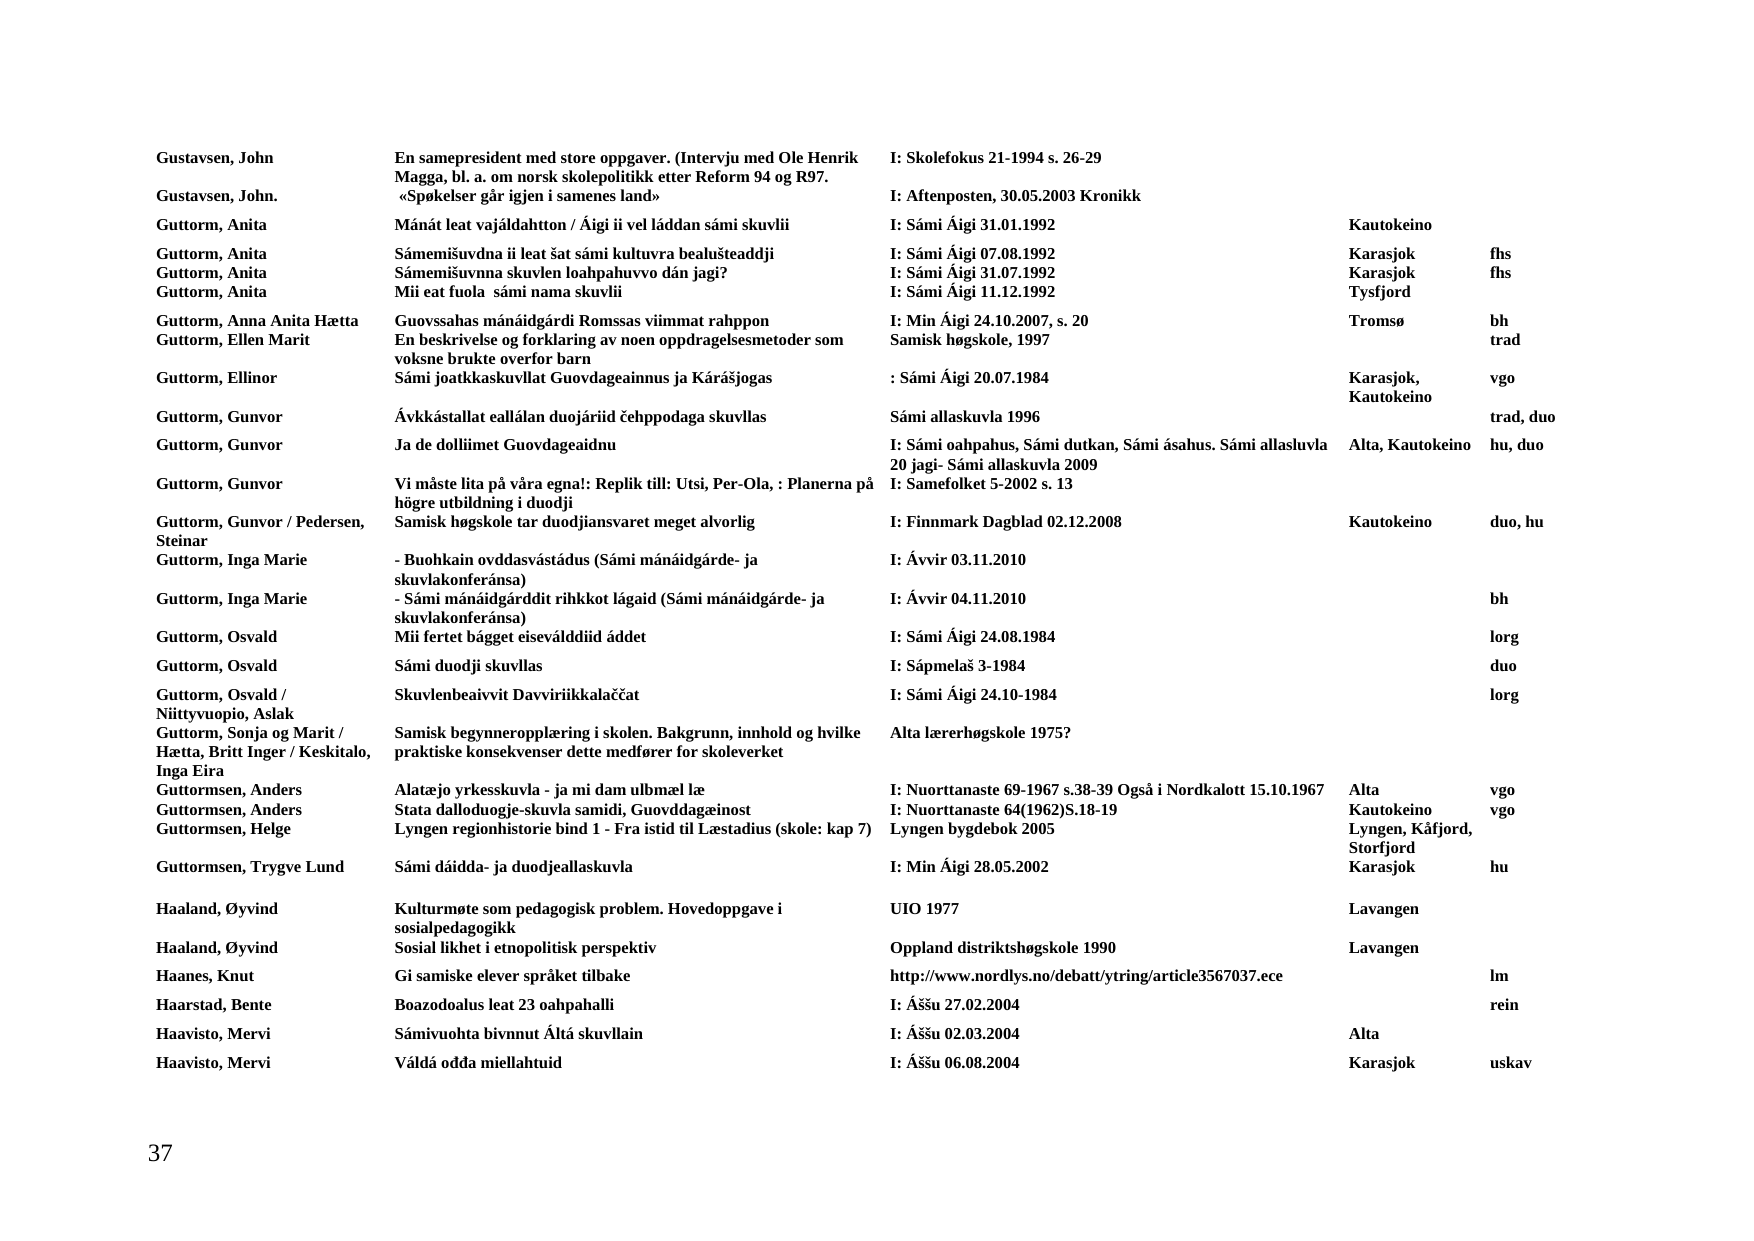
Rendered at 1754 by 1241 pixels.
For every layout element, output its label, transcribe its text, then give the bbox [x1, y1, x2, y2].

table_cell I: Sámi Áigi 31.01.1992 [883, 215, 1341, 243]
table_cell I: Nuorttanaste 69-1967 s.38-39 Også i Nordkalott 15.10.1967 [883, 780, 1341, 799]
table_cell vgo [1483, 368, 1605, 406]
table_cell Guttorm, Inga Marie [149, 550, 387, 588]
table_cell Guttorm, Anita [149, 244, 387, 263]
table_cell Sámemišuvdna ii leat šat sámi kultuvra bealušteaddji [387, 244, 883, 263]
table_cell duo [1483, 656, 1605, 684]
table_cell [1341, 589, 1482, 627]
table_cell Guttorm, Gunvor [149, 406, 387, 435]
table_cell [1341, 627, 1482, 656]
table_cell Tromsø [1341, 311, 1482, 330]
table_cell Váldá ođđa miellahtuid [387, 1053, 883, 1072]
table_cell Oppland distriktshøgskole 1990 [883, 938, 1341, 966]
table_cell [1483, 550, 1605, 588]
table_cell Guttorm, Anita [149, 215, 387, 243]
table_cell Gi samiske elever språket tilbake [387, 966, 883, 995]
table_cell UIO 1977 [883, 899, 1341, 937]
table_cell Lyngen regionhistorie bind 1 - Fra istid til Læstadius (skole: kap 7) [387, 819, 883, 857]
table_cell Guttorm, Gunvor / Pedersen, Steinar [149, 512, 387, 550]
table_cell bh [1483, 589, 1605, 627]
table_cell Sámi dáidda- ja duodjeallaskuvla [387, 857, 883, 899]
table_cell Haavisto, Mervi [149, 1024, 387, 1052]
table_cell Kulturmøte som pedagogisk problem. Hovedoppgave i sosialpedagogikk [387, 899, 883, 937]
table_cell [1341, 186, 1482, 215]
table_cell http://www.nordlys.no/debatt/ytring/article3567037.ece [883, 966, 1341, 995]
table_cell Mánát leat vajáldahtton / Áigi ii vel láddan sámi skuvlii [387, 215, 883, 243]
table_cell [1341, 550, 1482, 588]
table_cell [1341, 995, 1482, 1024]
table_cell Guttorm, Anna Anita Hætta [149, 311, 387, 330]
table_cell Kautokeino [1341, 799, 1482, 818]
table_cell Alta [1341, 1024, 1482, 1052]
table_cell Guttorm, Ellinor [149, 368, 387, 406]
table_cell Guttorm, Osvald [149, 656, 387, 684]
table_cell [1341, 684, 1482, 723]
table_cell Guttormsen, Anders [149, 780, 387, 799]
table_cell Samisk høgskole tar duodjiansvaret meget alvorlig [387, 512, 883, 550]
table_cell I: Áššu 02.03.2004 [883, 1024, 1341, 1052]
table_cell I: Sámi Áigi 07.08.1992 [883, 244, 1341, 263]
table_cell vgo [1483, 780, 1605, 799]
table_cell Guttormsen, Helge [149, 819, 387, 857]
table_cell I: Áššu 06.08.2004 [883, 1053, 1341, 1072]
table_cell lorg [1483, 684, 1605, 723]
table_cell Alta lærerhøgskole 1975? [883, 723, 1341, 780]
table_cell Tysfjord [1341, 282, 1482, 311]
table_cell Sámi allaskuvla 1996 [883, 406, 1341, 435]
table_cell fhs [1483, 263, 1605, 282]
table_cell [1341, 406, 1482, 435]
table_cell I: Sámi Áigi 24.10-1984 [883, 684, 1341, 723]
table_cell Sámivuohta bivnnut Áltá skuvllain [387, 1024, 883, 1052]
table_cell Sosial likhet i etnopolitisk perspektiv [387, 938, 883, 966]
table_cell [1483, 215, 1605, 243]
table_cell Haanes, Knut [149, 966, 387, 995]
table_cell lorg [1483, 627, 1605, 656]
table_cell hu, duo [1483, 435, 1605, 473]
table_cell Vi måste lita på våra egna!: Replik till: Utsi, Per-Ola, : Planerna på högre utbildning i duodji [387, 474, 883, 512]
table_cell Alatæjo yrkesskuvla - ja mi dam ulbmæl læ [387, 780, 883, 799]
table_cell Haarstad, Bente [149, 995, 387, 1024]
table_cell Guttormsen, Anders [149, 799, 387, 818]
table_cell Karasjok [1341, 857, 1482, 899]
table_cell I: Áššu 27.02.2004 [883, 995, 1341, 1024]
table_cell Guttorm, Gunvor [149, 435, 387, 473]
table_cell duo, hu [1483, 512, 1605, 550]
table_cell Lyngen, Kåfjord, Storfjord [1341, 819, 1482, 857]
table_cell trad [1483, 330, 1605, 368]
table_cell Guttormsen, Trygve Lund [149, 857, 387, 899]
table_cell Haavisto, Mervi [149, 1053, 387, 1072]
table_cell I: Aftenposten, 30.05.2003 Kronikk [883, 186, 1341, 215]
table_cell Sámemišuvnna skuvlen loahpahuvvo dán jagi? [387, 263, 883, 282]
table_cell Sámi joatkkaskuvllat Guovdageainnus ja Kárášjogas [387, 368, 883, 406]
table_cell Samisk høgskole, 1997 [883, 330, 1341, 368]
table_cell Karasjok [1341, 244, 1482, 263]
table_cell [1483, 819, 1605, 857]
table_cell I: Sámi Áigi 11.12.1992 [883, 282, 1341, 311]
table_cell Haaland, Øyvind [149, 938, 387, 966]
table_cell Kautokeino [1341, 215, 1482, 243]
table_cell Guttorm, Anita [149, 263, 387, 282]
table_cell Mii eat fuola sámi nama skuvlii [387, 282, 883, 311]
table_cell fhs [1483, 244, 1605, 263]
table_cell rein [1483, 995, 1605, 1024]
table_cell Boazodoalus leat 23 oahpahalli [387, 995, 883, 1024]
table_cell [1483, 282, 1605, 311]
table_cell I: Nuorttanaste 64(1962)S.18-19 [883, 799, 1341, 818]
table_cell [1341, 148, 1482, 186]
table_cell Skuvlenbeaivvit Davviriikkalaččat [387, 684, 883, 723]
table_cell «Spøkelser går igjen i samenes land» [387, 186, 883, 215]
table_cell trad, duo [1483, 406, 1605, 435]
table_cell [1483, 899, 1605, 937]
table_cell Ávkkástallat eallálan duojáriid čehppodaga skuvllas [387, 406, 883, 435]
table_cell [1483, 1024, 1605, 1052]
table_cell Samisk begynneropplæring i skolen. Bakgrunn, innhold og hvilke praktiske konsekvenser dette medfører for skoleverket [387, 723, 883, 780]
table_cell [1483, 723, 1605, 780]
table_cell vgo [1483, 799, 1605, 818]
table_cell Karasjok [1341, 1053, 1482, 1072]
table_cell [1341, 330, 1482, 368]
table_cell [1341, 656, 1482, 684]
table_cell Guttorm, Sonja og Marit / Hætta, Britt Inger / Keskitalo, Inga Eira [149, 723, 387, 780]
table_cell - Sámi mánáidgárddit rihkkot lágaid (Sámi mánáidgárde- ja skuvlakonferánsa) [387, 589, 883, 627]
table_cell I: Skolefokus 21-1994 s. 26-29 [883, 148, 1341, 186]
table_cell Guttorm, Osvald [149, 627, 387, 656]
table_cell Alta [1341, 780, 1482, 799]
table_cell Gustavsen, John. [149, 186, 387, 215]
table_cell Stata dalloduogje-skuvla samidi, Guovddagæinost [387, 799, 883, 818]
table_cell Guttorm, Osvald / Niittyvuopio, Aslak [149, 684, 387, 723]
table_cell [1483, 474, 1605, 512]
table_cell hu [1483, 857, 1605, 899]
table_cell En beskrivelse og forklaring av noen oppdragelsesmetoder som voksne brukte overfor barn [387, 330, 883, 368]
table_cell Gustavsen, John [149, 148, 387, 186]
table_cell [1341, 966, 1482, 995]
table_cell Haaland, Øyvind [149, 899, 387, 937]
table_cell I: Sápmelaš 3-1984 [883, 656, 1341, 684]
table_cell [1483, 148, 1605, 186]
table_cell - Buohkain ovddasvástádus (Sámi mánáidgárde- ja skuvlakonferánsa) [387, 550, 883, 588]
table_cell Lavangen [1341, 938, 1482, 966]
table_cell I: Finnmark Dagblad 02.12.2008 [883, 512, 1341, 550]
table_cell [1341, 723, 1482, 780]
table_cell Kautokeino [1341, 512, 1482, 550]
table_cell Guovssahas mánáidgárdi Romssas viimmat rahppon [387, 311, 883, 330]
table_cell Mii fertet bágget eiseválddiid áddet [387, 627, 883, 656]
table_cell I: Min Áigi 24.10.2007, s. 20 [883, 311, 1341, 330]
table_cell I: Sámi Áigi 24.08.1984 [883, 627, 1341, 656]
table_cell Guttorm, Ellen Marit [149, 330, 387, 368]
table_cell Lyngen bygdebok 2005 [883, 819, 1341, 857]
table_cell I: Min Áigi 28.05.2002 [883, 857, 1341, 899]
table_cell Alta, Kautokeino [1341, 435, 1482, 473]
table_cell Guttorm, Gunvor [149, 474, 387, 512]
table_cell Ja de dolliimet Guovdageaidnu [387, 435, 883, 473]
table_cell Karasjok [1341, 263, 1482, 282]
table_cell I: Sámi oahpahus, Sámi dutkan, Sámi ásahus. Sámi allasluvla 20 jagi- Sámi allaskuvla 2009 [883, 435, 1341, 473]
table_cell [1483, 938, 1605, 966]
table_cell I: Ávvir 03.11.2010 [883, 550, 1341, 588]
table_cell En samepresident med store oppgaver. (Intervju med Ole Henrik Magga, bl. a. om norsk skolepolitikk etter Reform 94 og R97. [387, 148, 883, 186]
table_cell Guttorm, Anita [149, 282, 387, 311]
table_cell : Sámi Áigi 20.07.1984 [883, 368, 1341, 406]
table_cell uskav [1483, 1053, 1605, 1072]
table_cell Guttorm, Inga Marie [149, 589, 387, 627]
table_cell Karasjok, Kautokeino [1341, 368, 1482, 406]
table_cell lm [1483, 966, 1605, 995]
table_cell I: Ávvir 04.11.2010 [883, 589, 1341, 627]
table_cell I: Samefolket 5-2002 s. 13 [883, 474, 1341, 512]
table_cell [1341, 474, 1482, 512]
table_cell I: Sámi Áigi 31.07.1992 [883, 263, 1341, 282]
table_cell Sámi duodji skuvllas [387, 656, 883, 684]
table_cell bh [1483, 311, 1605, 330]
table_cell [1483, 186, 1605, 215]
table_cell Lavangen [1341, 899, 1482, 937]
